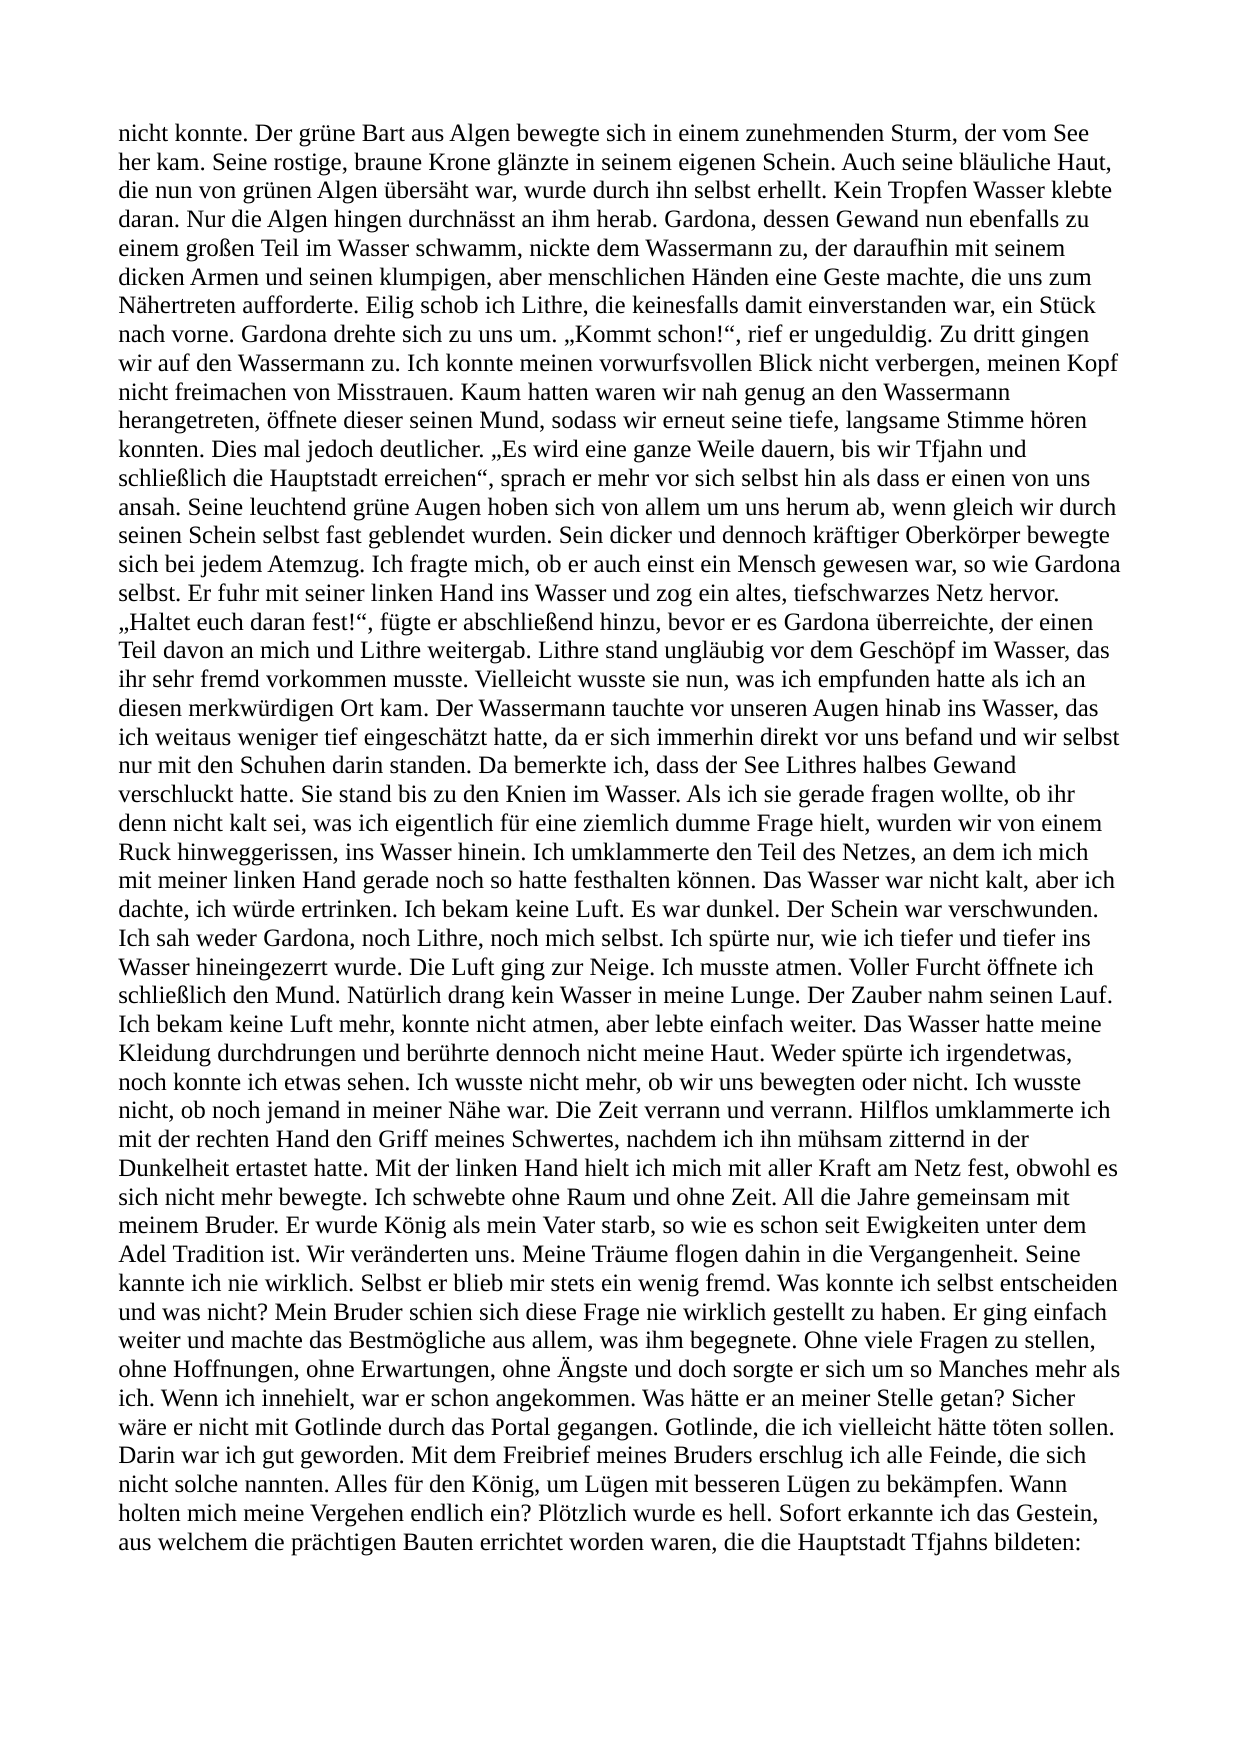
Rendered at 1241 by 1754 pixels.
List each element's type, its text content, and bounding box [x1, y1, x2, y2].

text nicht konnte. Der grüne Bart aus Algen bewegte sich in einem zunehmenden Sturm, der vom See her kam. Seine rostige, braune Krone glänzte in seinem eigenen Schein. Auch seine bläuliche Haut, die nun von grünen Algen übersäht war, wurde durch ihn selbst erhellt. Kein Tropfen Wasser klebte daran. Nur die Algen hingen durchnässt an ihm herab. Gardona, dessen Gewand nun ebenfalls zu einem großen Teil im Wasser schwamm, nickte dem Wassermann zu, der daraufhin mit seinem dicken Armen und seinen klumpigen, aber menschlichen Händen eine Geste machte, die uns zum Nähertreten aufforderte. Eilig schob ich Lithre, die keinesfalls damit einverstanden war, ein Stück nach vorne. Gardona drehte sich zu uns um. „Kommt schon!“, rief er ungeduldig. Zu dritt gingen wir auf den Wassermann zu. Ich konnte meinen vorwurfsvollen Blick nicht verbergen, meinen Kopf nicht freimachen von Misstrauen. Kaum hatten waren wir nah genug an den Wassermann herangetreten, öffnete dieser seinen Mund, sodass wir erneut seine tiefe, langsame Stimme hören konnten. Dies mal jedoch deutlicher. „Es wird eine ganze Weile dauern, bis wir Tfjahn und schließlich die Hauptstadt erreichen“, sprach er mehr vor sich selbst hin als dass er einen von uns ansah. Seine leuchtend grüne Augen hoben sich von allem um uns herum ab, wenn gleich wir durch seinen Schein selbst fast geblendet wurden. Sein dicker und dennoch kräftiger Oberkörper bewegte sich bei jedem Atemzug. Ich fragte mich, ob er auch einst ein Mensch gewesen war, so wie Gardona selbst. Er fuhr mit seiner linken Hand ins Wasser und zog ein altes, tiefschwarzes Netz hervor. „Haltet euch daran fest!“, fügte er abschließend hinzu, bevor er es Gardona überreichte, der einen Teil davon an mich und Lithre weitergab. Lithre stand ungläubig vor dem Geschöpf im Wasser, das ihr sehr fremd vorkommen musste. Vielleicht wusste sie nun, was ich empfunden hatte als ich an diesen merkwürdigen Ort kam. Der Wassermann tauchte vor unseren Augen hinab ins Wasser, das ich weitaus weniger tief eingeschätzt hatte, da er sich immerhin direkt vor uns befand und wir selbst nur mit den Schuhen darin standen. Da bemerkte ich, dass der See Lithres halbes Gewand verschluckt hatte. Sie stand bis zu den Knien im Wasser. Als ich sie gerade fragen wollte, ob ihr denn nicht kalt sei, was ich eigentlich für eine ziemlich dumme Frage hielt, wurden wir von einem Ruck hinweggerissen, ins Wasser hinein. Ich umklammerte den Teil des Netzes, an dem ich mich mit meiner linken Hand gerade noch so hatte festhalten können. Das Wasser war nicht kalt, aber ich dachte, ich würde ertrinken. Ich bekam keine Luft. Es war dunkel. Der Schein war verschwunden. Ich sah weder Gardona, noch Lithre, noch mich selbst. Ich spürte nur, wie ich tiefer und tiefer ins Wasser hineingezerrt wurde. Die Luft ging zur Neige. Ich musste atmen. Voller Furcht öffnete ich schließlich den Mund. Natürlich drang kein Wasser in meine Lunge. Der Zauber nahm seinen Lauf. Ich bekam keine Luft mehr, konnte nicht atmen, aber lebte einfach weiter. Das Wasser hatte meine Kleidung durchdrungen und berührte dennoch nicht meine Haut. Weder spürte ich irgendetwas, noch konnte ich etwas sehen. Ich wusste nicht mehr, ob wir uns bewegten oder nicht. Ich wusste nicht, ob noch jemand in meiner Nähe war. Die Zeit verrann und verrann. Hilflos umklammerte ich mit der rechten Hand den Griff meines Schwertes, nachdem ich ihn mühsam zitternd in der Dunkelheit ertastet hatte. Mit der linken Hand hielt ich mich mit aller Kraft am Netz fest, obwohl es sich nicht mehr bewegte. Ich schwebte ohne Raum und ohne Zeit. All die Jahre gemeinsam mit meinem Bruder. Er wurde König als mein Vater starb, so wie es schon seit Ewigkeiten unter dem Adel Tradition ist. Wir veränderten uns. Meine Träume flogen dahin in die Vergangenheit. Seine kannte ich nie wirklich. Selbst er blieb mir stets ein wenig fremd. Was konnte ich selbst entscheiden und was nicht? Mein Bruder schien sich diese Frage nie wirklich gestellt zu haben. Er ging einfach weiter und machte das Bestmögliche aus allem, was ihm begegnete. Ohne viele Fragen zu stellen, ohne Hoffnungen, ohne Erwartungen, ohne Ängste und doch sorgte er sich um so Manches mehr als ich. Wenn ich innehielt, war er schon angekommen. Was hätte er an meiner Stelle getan? Sicher wäre er nicht mit Gotlinde durch das Portal gegangen. Gotlinde, die ich vielleicht hätte töten sollen. Darin war ich gut geworden. Mit dem Freibrief meines Bruders erschlug ich alle Feinde, die sich nicht solche nannten. Alles für den König, um Lügen mit besseren Lügen zu bekämpfen. Wann holten mich meine Vergehen endlich ein? Plötzlich wurde es hell. Sofort erkannte ich das Gestein, aus welchem die prächtigen Bauten errichtet worden waren, die die Hauptstadt Tfjahns bildeten: [118, 118, 1122, 1556]
